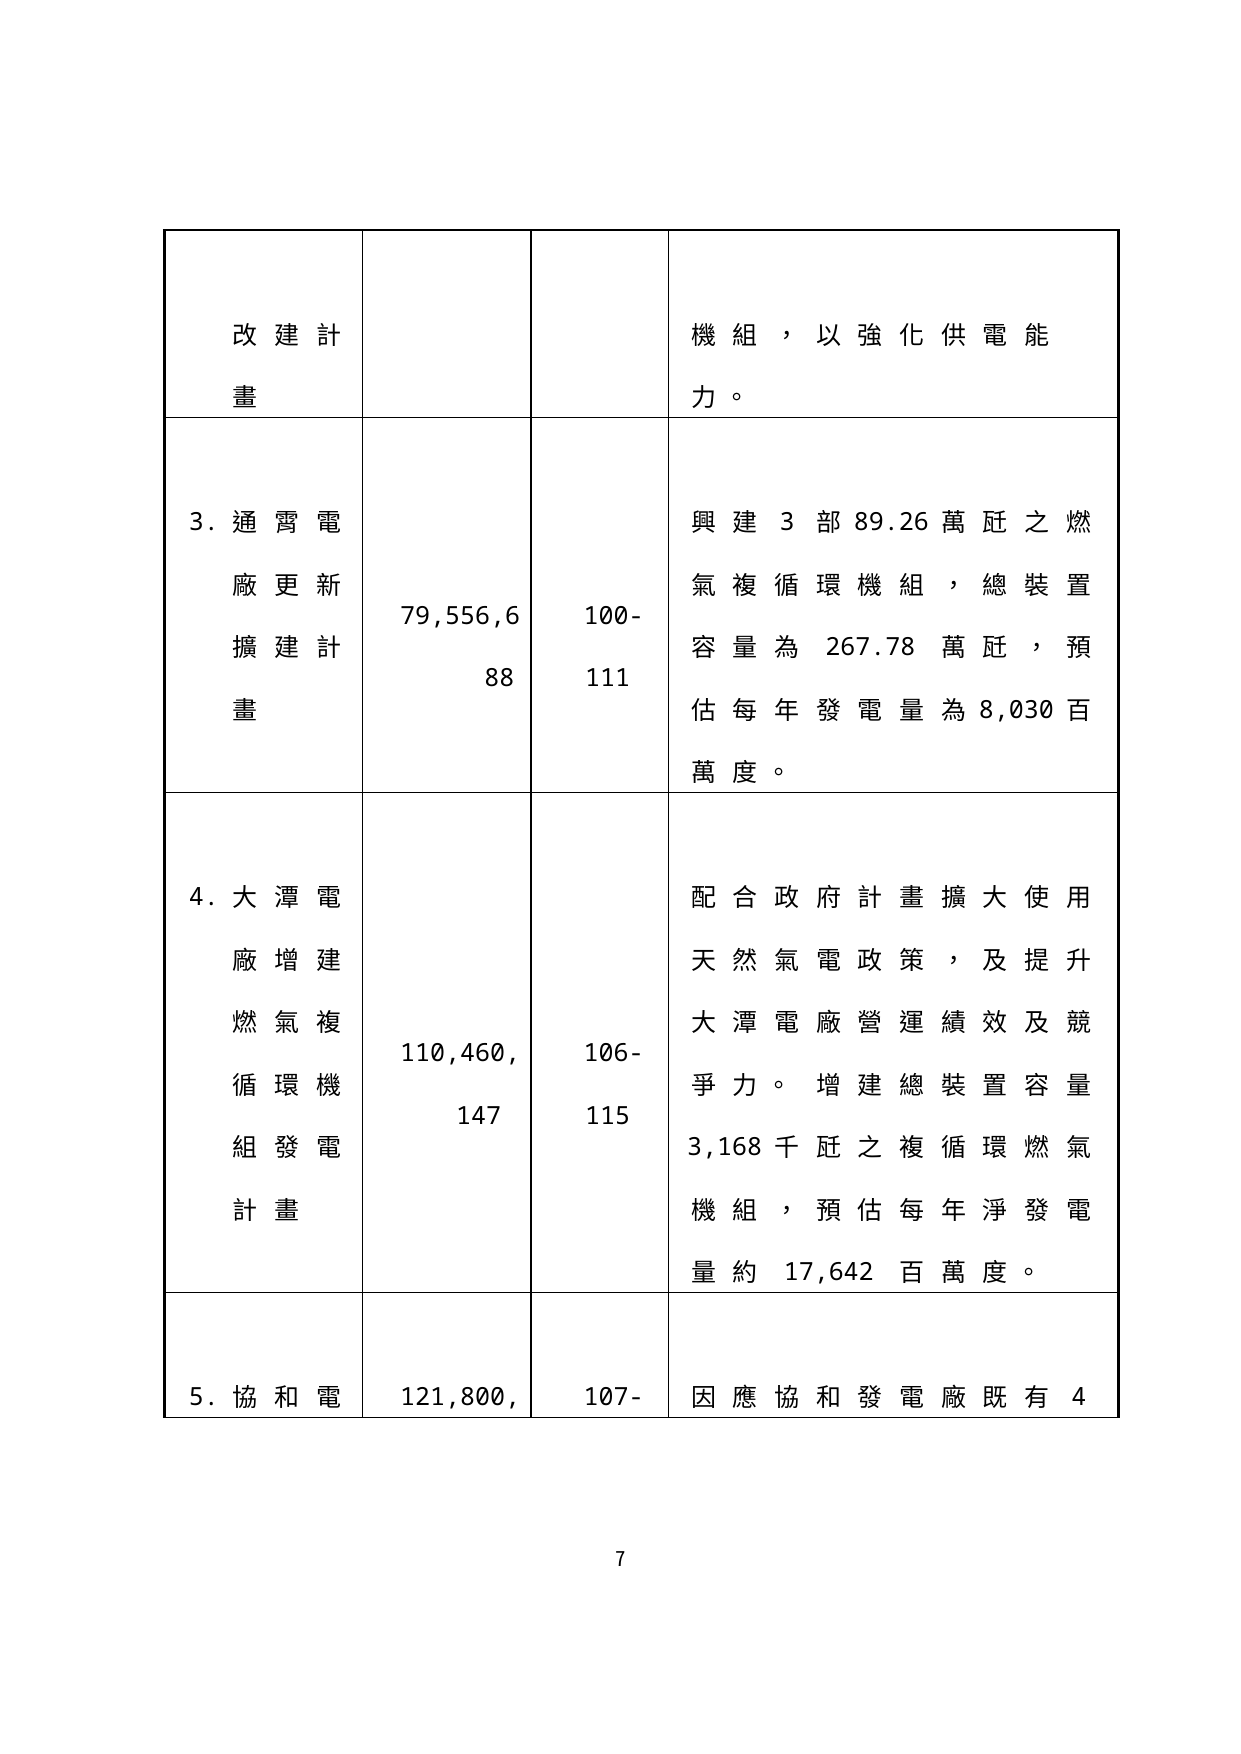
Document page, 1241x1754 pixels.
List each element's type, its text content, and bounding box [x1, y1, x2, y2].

table_cell 107- [532, 1293, 668, 1417]
table_cell 因應協和發電廠既有4 [669, 1293, 1117, 1417]
table_cell 4.大潭電廠增建燃氣複循環機組發電計畫 [166, 793, 362, 1292]
table_cell 100-111 [532, 418, 668, 792]
table_cell 121,800, [363, 1293, 530, 1417]
table_cell 配合政府計畫擴大使用天然氣電政策，及提升大潭電廠營運績效及競爭力。增建總裝置容量3,168千瓩之複循環燃氣機組，預估每年淨發電量約17,642百萬度。 [669, 793, 1117, 1292]
table_cell 機組，以強化供電能力。 [669, 231, 1117, 417]
table_cell [363, 231, 530, 417]
table_cell 79,556,688 [363, 418, 530, 792]
table_cell 5.協和電 [166, 1293, 362, 1417]
table_cell 興建3部89.26萬瓩之燃氣複循環機組，總裝置容量為267.78萬瓩，預估每年發電量為8,030百萬度。 [669, 418, 1117, 792]
table_cell 改建計畫 [166, 231, 362, 417]
table_cell 110,460,147 [363, 793, 530, 1292]
table_cell [532, 231, 668, 417]
table_cell 106-115 [532, 793, 668, 1292]
table_cell 3.通霄電廠更新擴建計畫 [166, 418, 362, 792]
